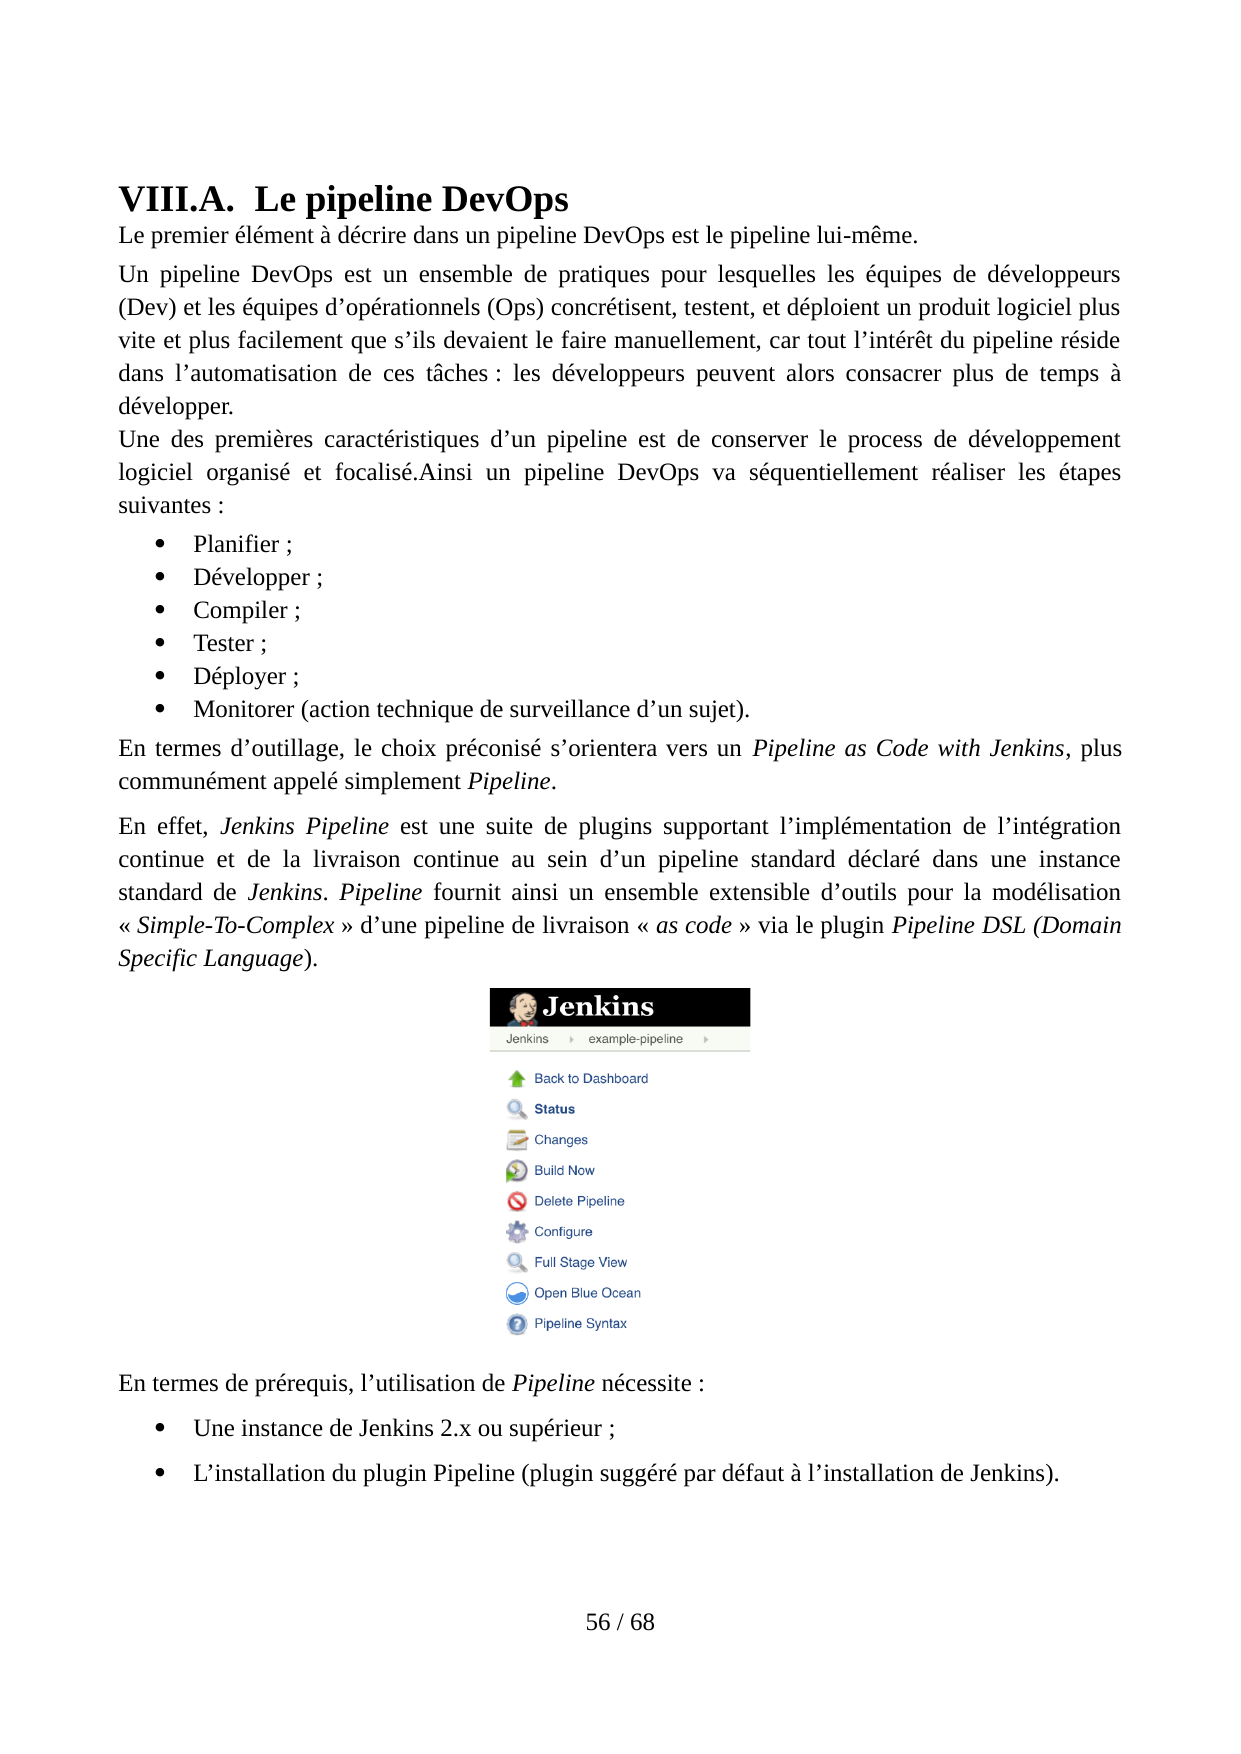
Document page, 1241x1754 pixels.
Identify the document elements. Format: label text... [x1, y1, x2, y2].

list Compiler ; [156, 595, 1122, 624]
text En effet, Jenkins Pipeline est une suite de plugins supportant l’implémentation de l’intégration continue et de la livraison continue au sein d’un pipeline standard déclaré dans une instance standard de Jenkins. Pipeline fournit ainsi un ensemble extensible d’outils pour la modélisation « Simple-To-Complex » d’une pipeline de livraison « as code » via le plugin Pipeline DSL (Domain Specific Language). [118, 811, 1122, 972]
list Tester ; [156, 628, 1122, 657]
text En termes de prérequis, l’utilisation de Pipeline nécessite : [118, 1368, 1122, 1397]
list Monitorer (action technique de surveillance d’un sujet). [156, 694, 1122, 723]
list Planifier ; [156, 529, 1122, 558]
subtitle Le pipeline DevOps [118, 176, 1122, 219]
list L’installation du plugin Pipeline (plugin suggéré par défaut à l’installation de Jenkins). [156, 1458, 1122, 1487]
list Développer ; [156, 562, 1122, 591]
list Déployer ; [156, 661, 1122, 690]
text Une des premières caractéristiques d’un pipeline est de conserver le process de développement logiciel organisé et focalisé.Ainsi un pipeline DevOps va séquentiellement réaliser les étapes suivantes : [118, 424, 1122, 519]
text Un pipeline DevOps est un ensemble de pratiques pour lesquelles les équipes de développeurs (Dev) et les équipes d’opérationnels (Ops) concrétisent, testent, et déploient un produit logiciel plus vite et plus facilement que s’ils devaient le faire manuellement, car tout l’intérêt du pipeline réside dans l’automatisation de ces tâches : les développeurs peuvent alors consacrer plus de temps à développer. [118, 259, 1122, 420]
list Une instance de Jenkins 2.x ou supérieur ; [156, 1413, 1122, 1442]
picture [489, 988, 751, 1353]
text En termes d’outillage, le choix préconisé s’orientera vers un Pipeline as Code with Jenkins, plus communément appelé simplement Pipeline. [118, 733, 1122, 795]
text Le premier élément à décrire dans un pipeline DevOps est le pipeline lui-même. [118, 220, 1122, 249]
